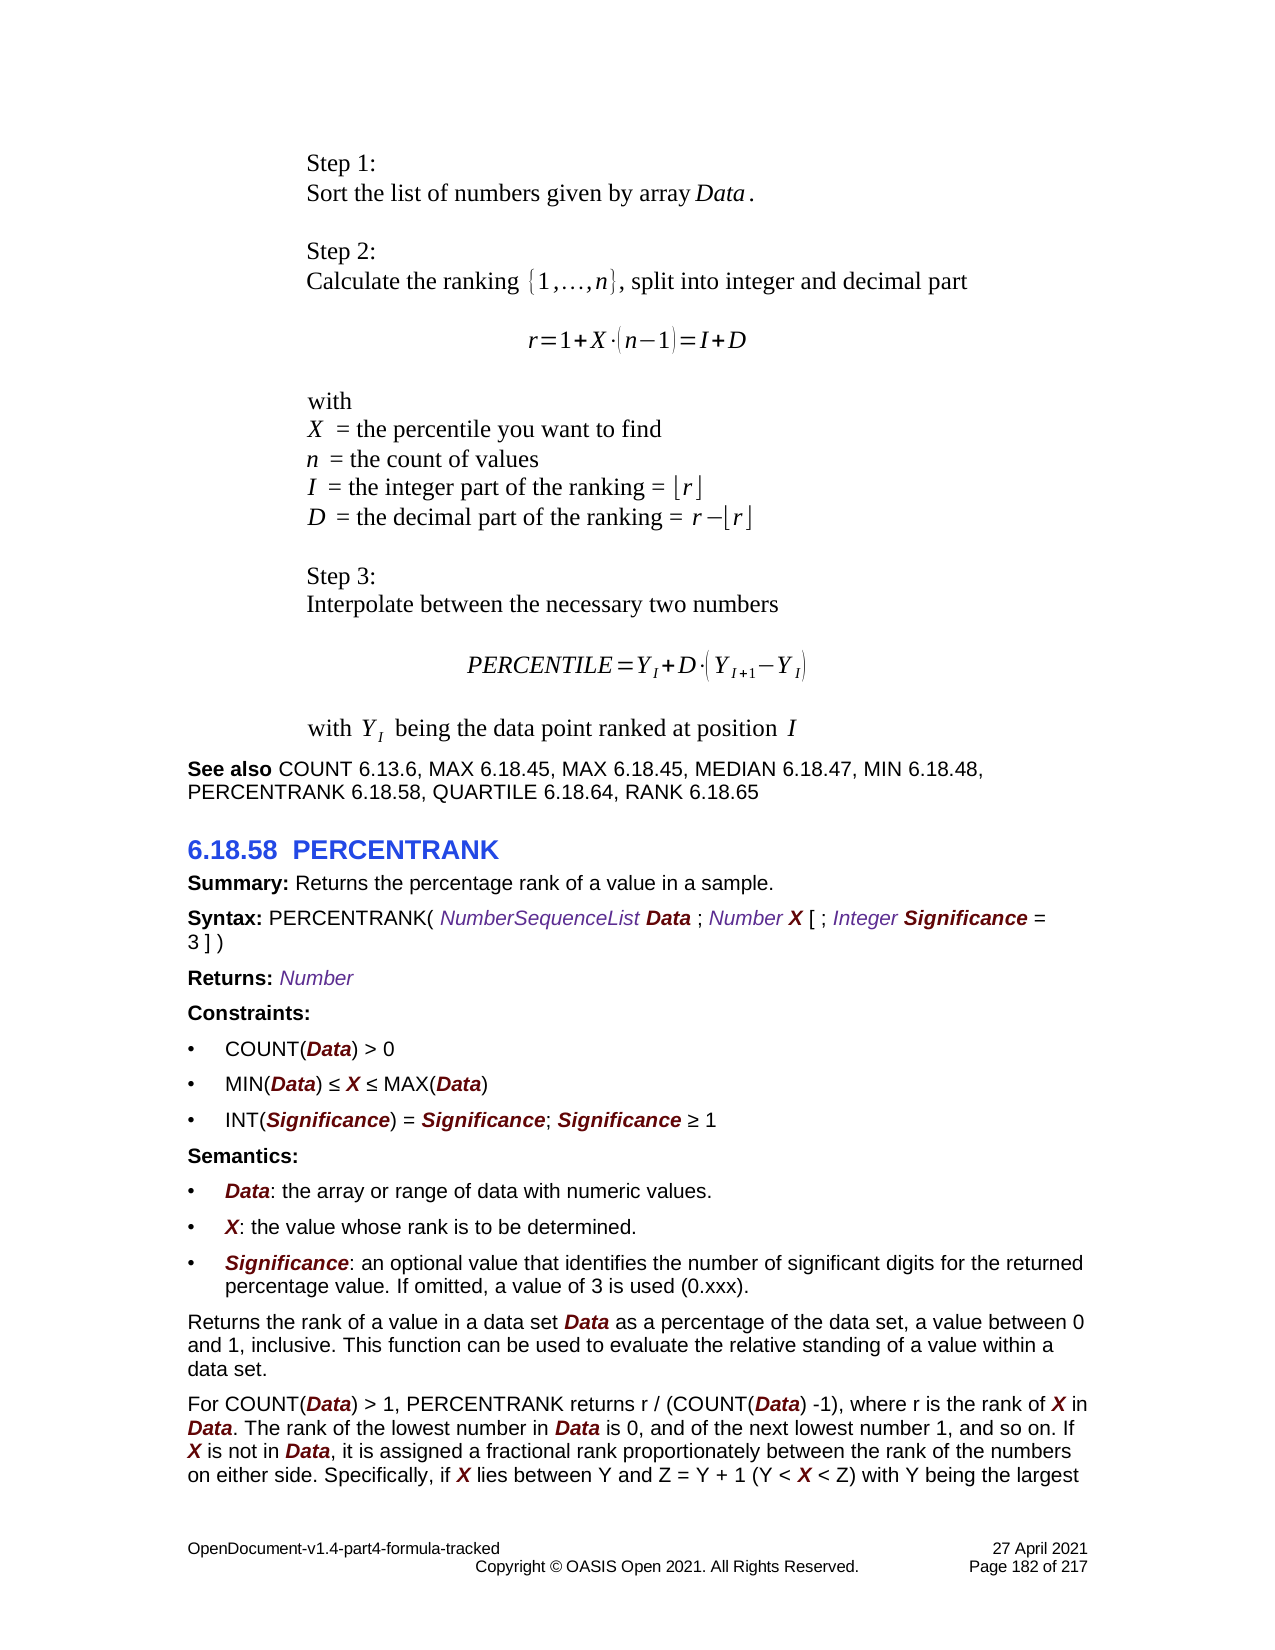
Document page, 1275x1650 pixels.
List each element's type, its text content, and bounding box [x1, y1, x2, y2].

text Constraints: [187, 1002, 1088, 1025]
list INT(Significance) = Significance; Significance ≥ 1 [187, 1108, 1088, 1132]
list COUNT(Data) > 0 [187, 1037, 1088, 1061]
list X: the value whose rank is to be determined. [187, 1215, 1088, 1239]
text See also COUNT 6.13.6, MAX 6.18.45, MAX 6.18.45, MEDIAN 6.18.47, MIN 6.18.48, PERCENTRANK 6.18.58, QUARTILE 6.18.64, RANK 6.18.65 [187, 757, 1088, 804]
text Syntax: PERCENTRANK( NumberSequenceList Data ; Number X [ ; Integer Significance = 3 ] ) [187, 907, 1088, 954]
list Significance: an optional value that identifies the number of significant digits for the returned percentage value. If omitted, a value of 3 is used (0.xxx). [187, 1251, 1088, 1298]
text Semantics: [187, 1144, 1088, 1168]
list MIN(Data) ≤ X ≤ MAX(Data) [187, 1073, 1088, 1096]
text Returns: Number [187, 966, 1088, 989]
subtitle PERCENTRANK [187, 835, 1088, 865]
text Returns the rank of a value in a data set Data as a percentage of the data set, a value between 0 and 1, inclusive. This function can be used to evaluate the relative standing of a value within a data set. [187, 1310, 1088, 1381]
text For COUNT(Data) > 1, PERCENTRANK returns r / (COUNT(Data) -1), where r is the rank of X in Data. The rank of the lowest number in Data is 0, and of the next lowest number 1, and so on. If X is not in Data, it is assigned a fractional rank proportionately between the rank of the numbers on either side. Specifically, if X lies between Y and Z = Y + 1 (Y < X < Z) with Y being the largest [187, 1393, 1088, 1487]
text Summary: Returns the percentage rank of a value in a sample. [187, 871, 1088, 895]
list Data: the array or range of data with numeric values. [187, 1180, 1088, 1203]
